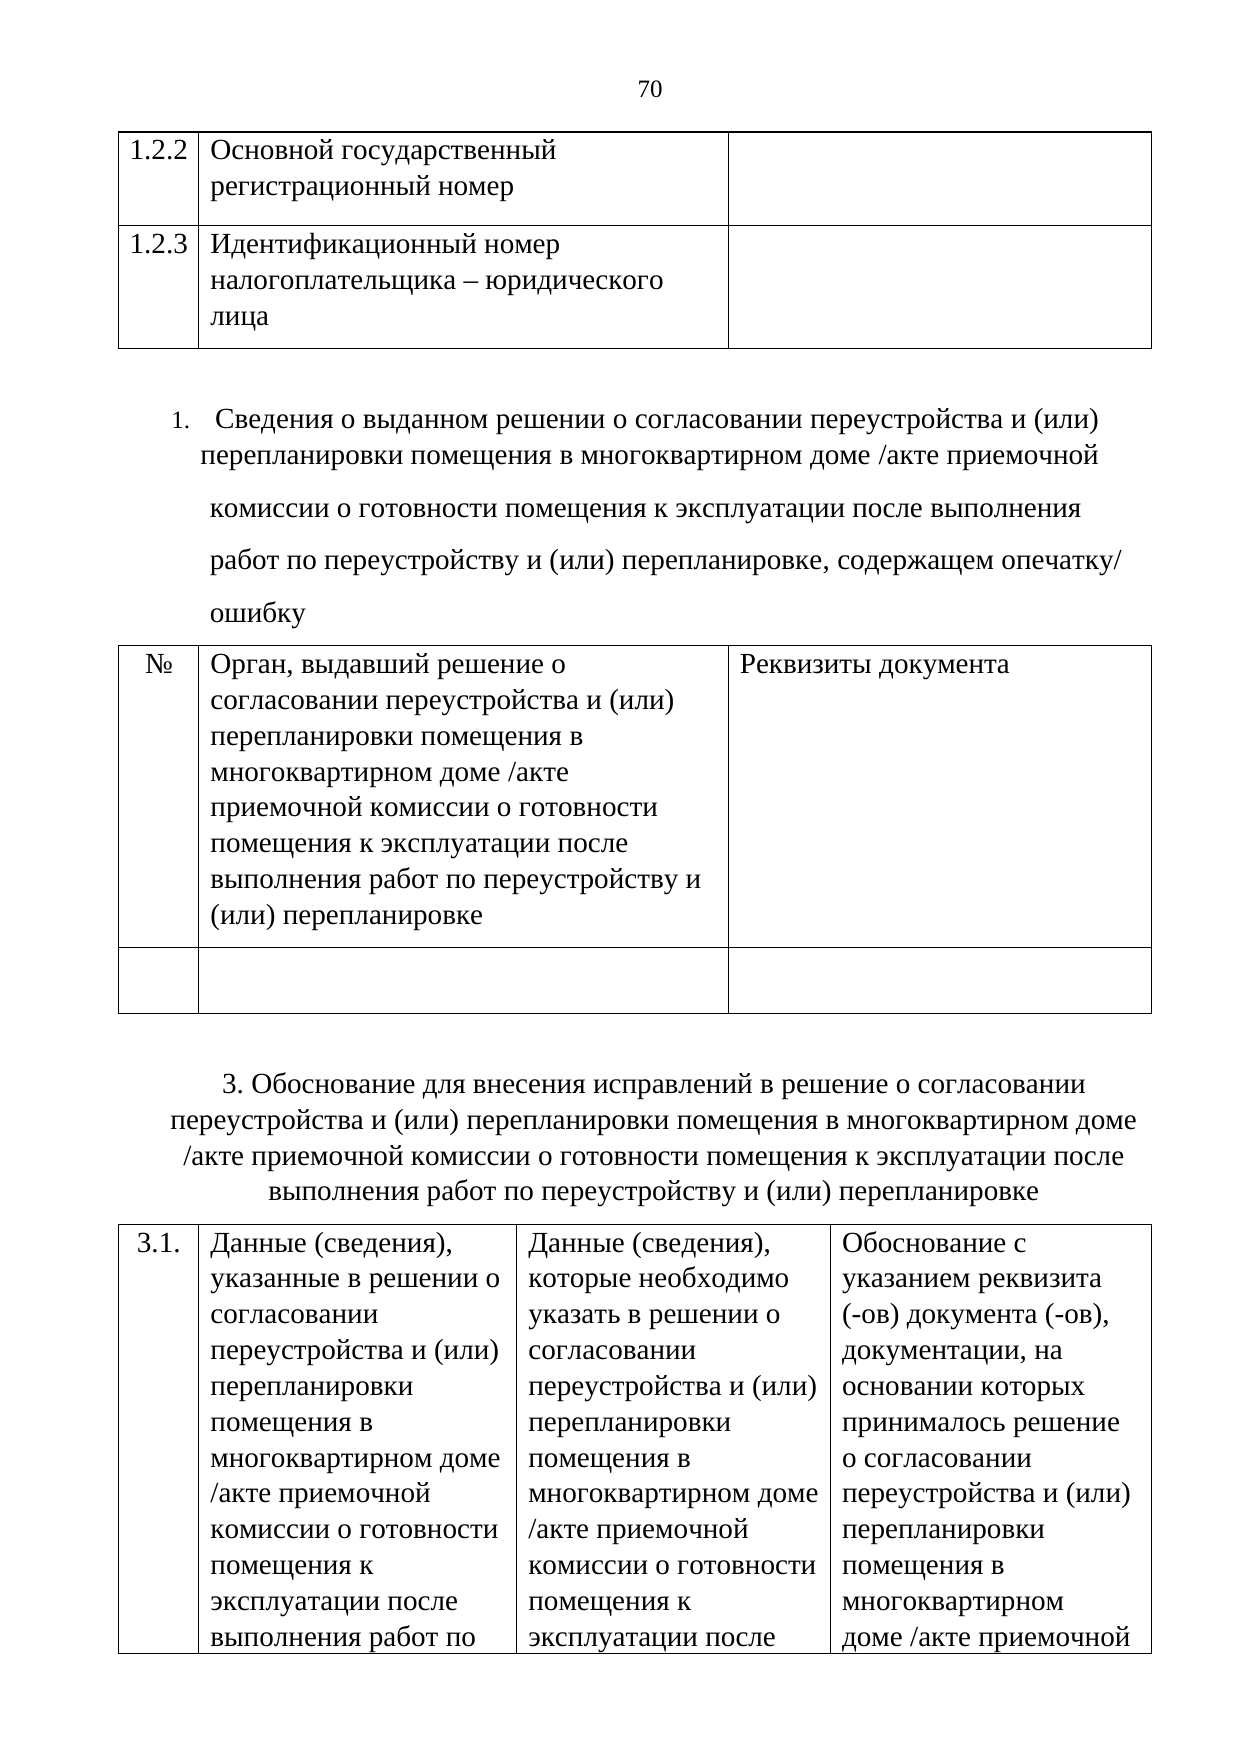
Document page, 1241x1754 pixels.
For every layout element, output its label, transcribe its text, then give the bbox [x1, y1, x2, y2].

table_cell Идентификационный номер налогоплательщика – юридического лица [199, 226, 728, 348]
table_cell [199, 948, 728, 1012]
table_cell Основной государственный регистрационный номер [199, 133, 728, 225]
table_cell [729, 133, 1151, 225]
table_cell Реквизиты документа [729, 646, 1151, 947]
table_cell 1.2.3 [119, 226, 198, 348]
table_cell [729, 948, 1151, 1012]
table_cell [729, 226, 1151, 348]
table_cell 3.1. [119, 1225, 198, 1652]
table_cell 3. Обоснование для внесения исправлений в решение о согласовании переустройства и (или) перепланировки помещения в многоквартирном доме /акте приемочной комиссии о готовности помещения к эксплуатации после выполнения работ по переустройству и (или) перепланировке [118, 1014, 1152, 1224]
table_cell Данные (сведения), которые необходимо указать в решении о согласовании переустройства и (или) перепланировки помещения в многоквартирном доме /акте приемочной комиссии о готовности помещения к эксплуатации после [517, 1225, 830, 1652]
table_cell № [119, 646, 198, 947]
table_cell [119, 948, 198, 1012]
table_cell Данные (сведения), указанные в решении о согласовании переустройства и (или) перепланировки помещения в многоквартирном доме /акте приемочной комиссии о готовности помещения к эксплуатации после выполнения работ по [199, 1225, 516, 1652]
table_cell 1.2.2 [119, 133, 198, 225]
table_cell Орган, выдавший решение о согласовании переустройства и (или) перепланировки помещения в многоквартирном доме /акте приемочной комиссии о готовности помещения к эксплуатации после выполнения работ по переустройству и (или) перепланировке [199, 646, 728, 947]
table_cell Обоснование с указанием реквизита (-ов) документа (-ов), документации, на основании которых принималось решение о согласовании переустройства и (или) перепланировки помещения в многоквартирном доме /акте приемочной [831, 1225, 1151, 1652]
table_cell Сведения о выданном решении о согласовании переустройства и (или) перепланировки помещения в многоквартирном доме /акте приемочной комиссии о готовности помещения к эксплуатации после выполнения работ по переустройству и (или) перепланировке, содержащем опечатку/ ошибку [118, 349, 1152, 645]
